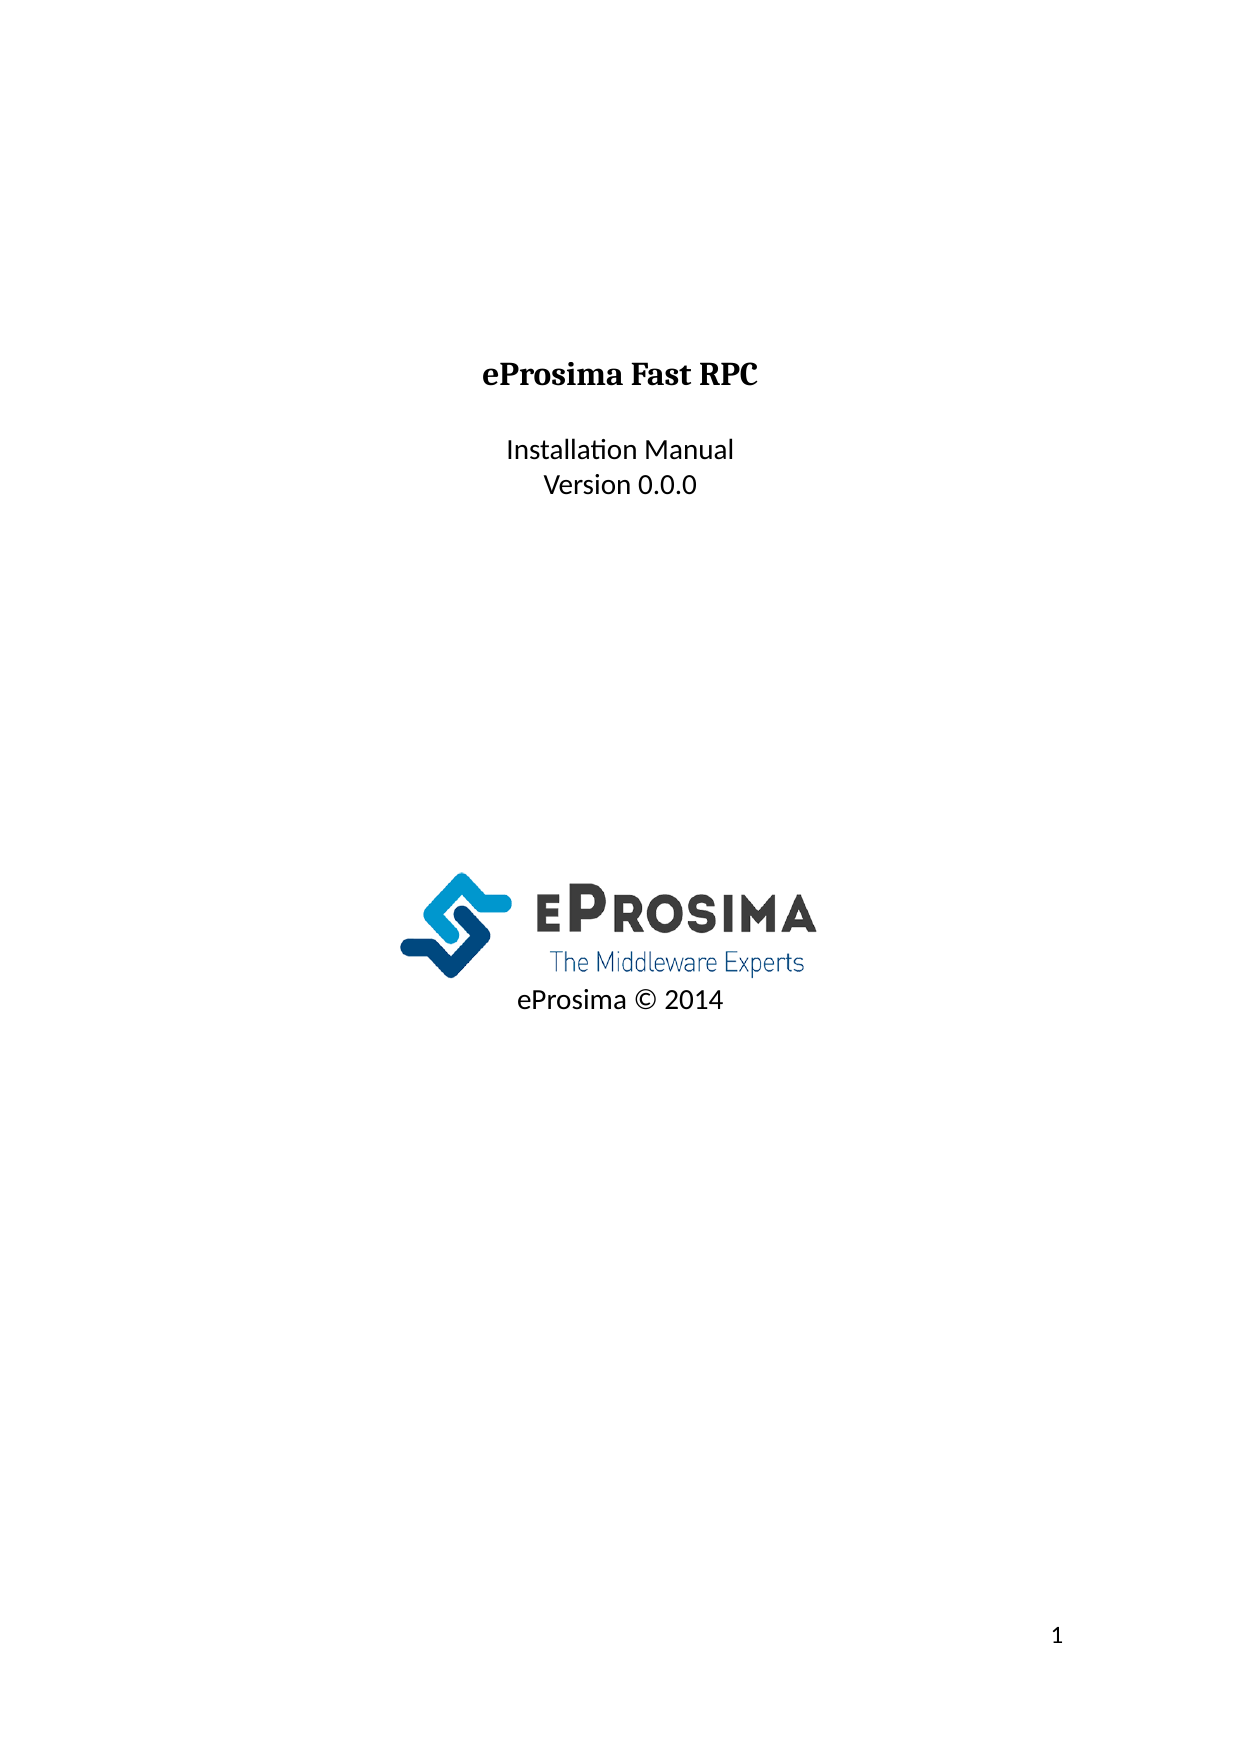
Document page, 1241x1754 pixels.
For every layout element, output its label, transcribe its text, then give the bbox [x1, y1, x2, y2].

title eProsima Fast RPC [177, 356, 1063, 394]
picture [398, 871, 820, 981]
text Version 0.0.0 [177, 466, 1063, 502]
text Installation Manual [177, 400, 1063, 466]
text eProsima © 2014 [177, 981, 1063, 1016]
